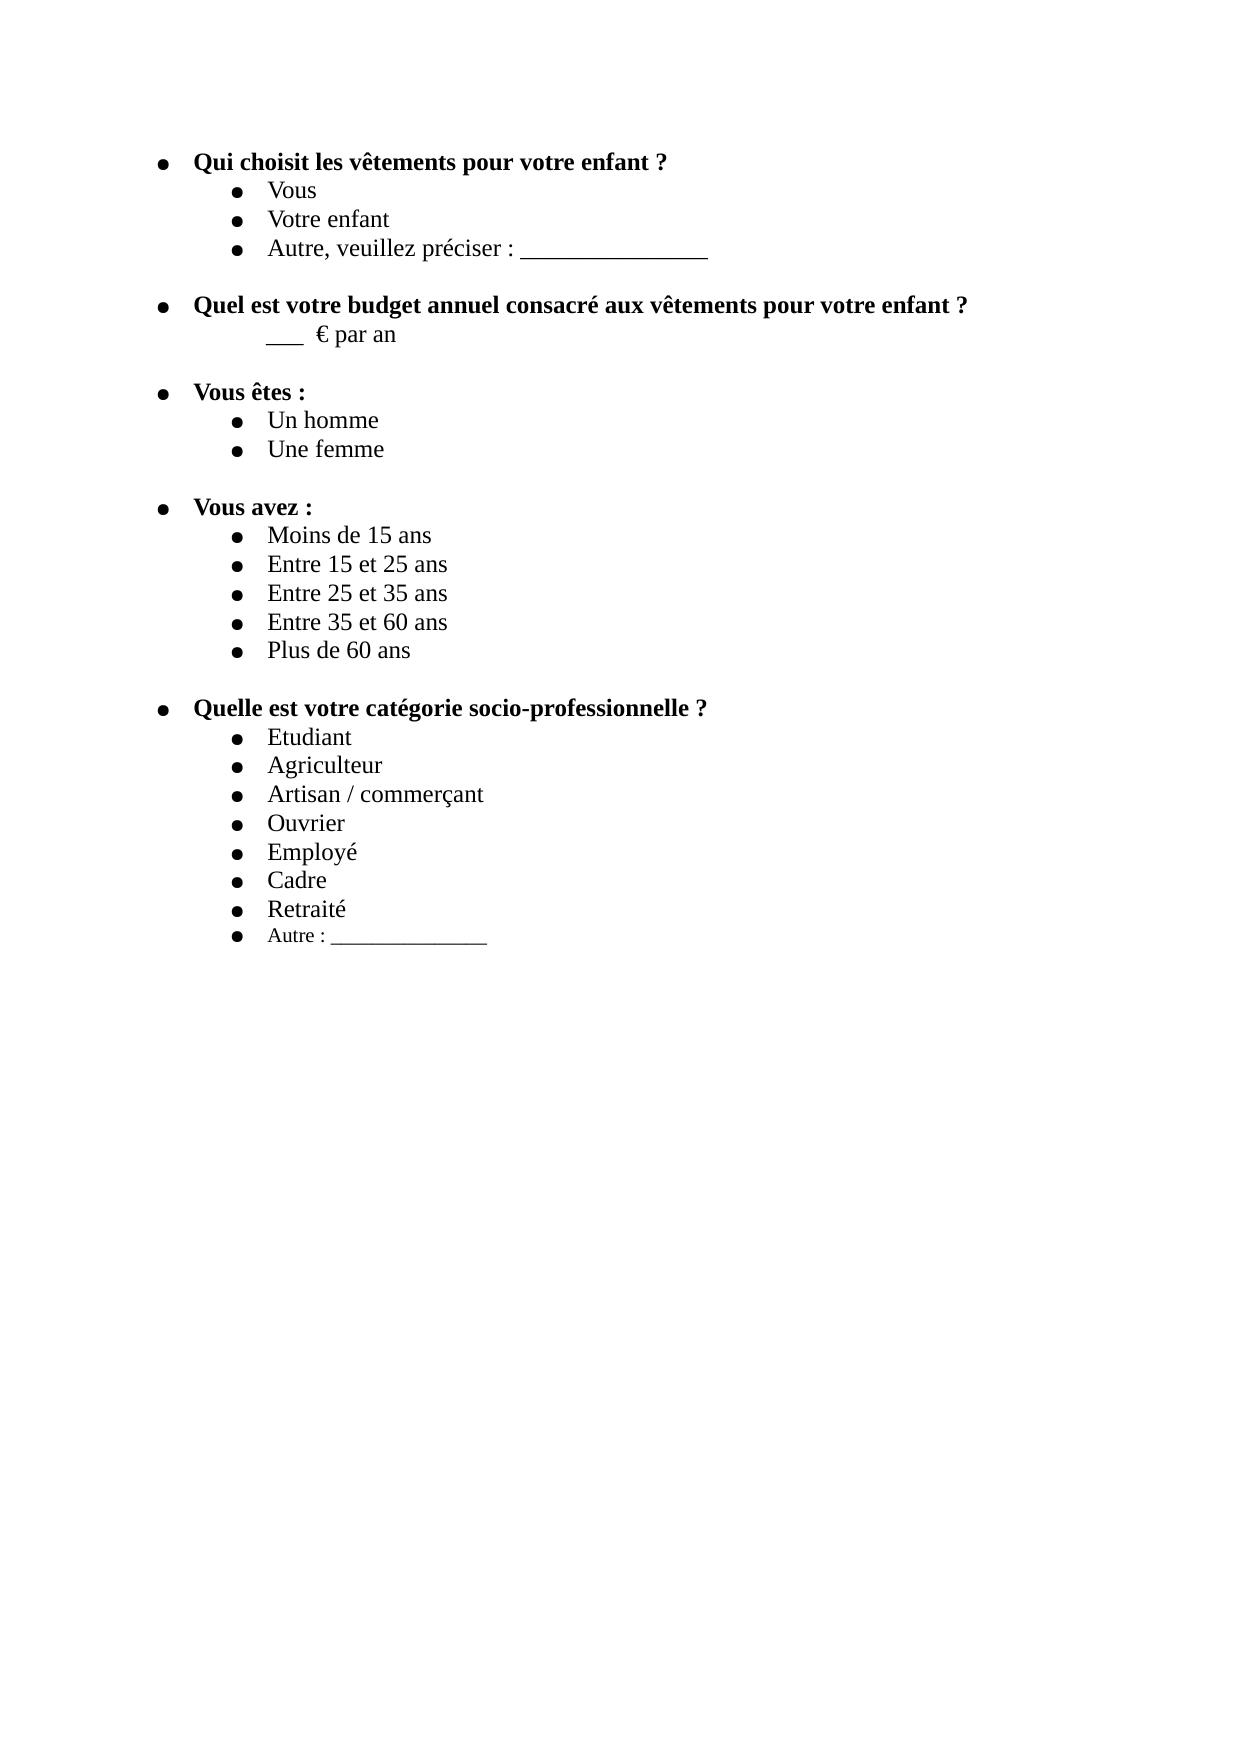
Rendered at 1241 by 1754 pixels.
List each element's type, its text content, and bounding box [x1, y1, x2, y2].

list Etudiant [229, 722, 1122, 751]
list Un homme [229, 406, 1122, 434]
list Cadre [229, 866, 1122, 894]
list Quel est votre budget annuel consacré aux vêtements pour votre enfant ? [156, 291, 1122, 319]
list Vous avez : [156, 492, 1122, 521]
list Vous [229, 176, 1122, 204]
list Agriculteur [229, 751, 1122, 779]
list Retraité [229, 894, 1122, 923]
list Une femme [229, 434, 1122, 463]
list Entre 35 et 60 ans [229, 607, 1122, 636]
list Ouvrier [229, 808, 1122, 837]
list Entre 25 et 35 ans [229, 578, 1122, 607]
list Moins de 15 ans [229, 521, 1122, 549]
list Artisan / commerçant [229, 779, 1122, 808]
text ___ € par an [266, 319, 1122, 348]
list Qui choisit les vêtements pour votre enfant ? [156, 147, 1122, 176]
list Plus de 60 ans [229, 636, 1122, 664]
list Autre : _______________ [229, 923, 1122, 947]
list Quelle est votre catégorie socio-professionnelle ? [156, 693, 1122, 722]
list Autre, veuillez préciser : _______________ [229, 233, 1122, 262]
list Votre enfant [229, 204, 1122, 233]
list Vous êtes : [156, 377, 1122, 406]
list Employé [229, 837, 1122, 866]
list Entre 15 et 25 ans [229, 549, 1122, 578]
